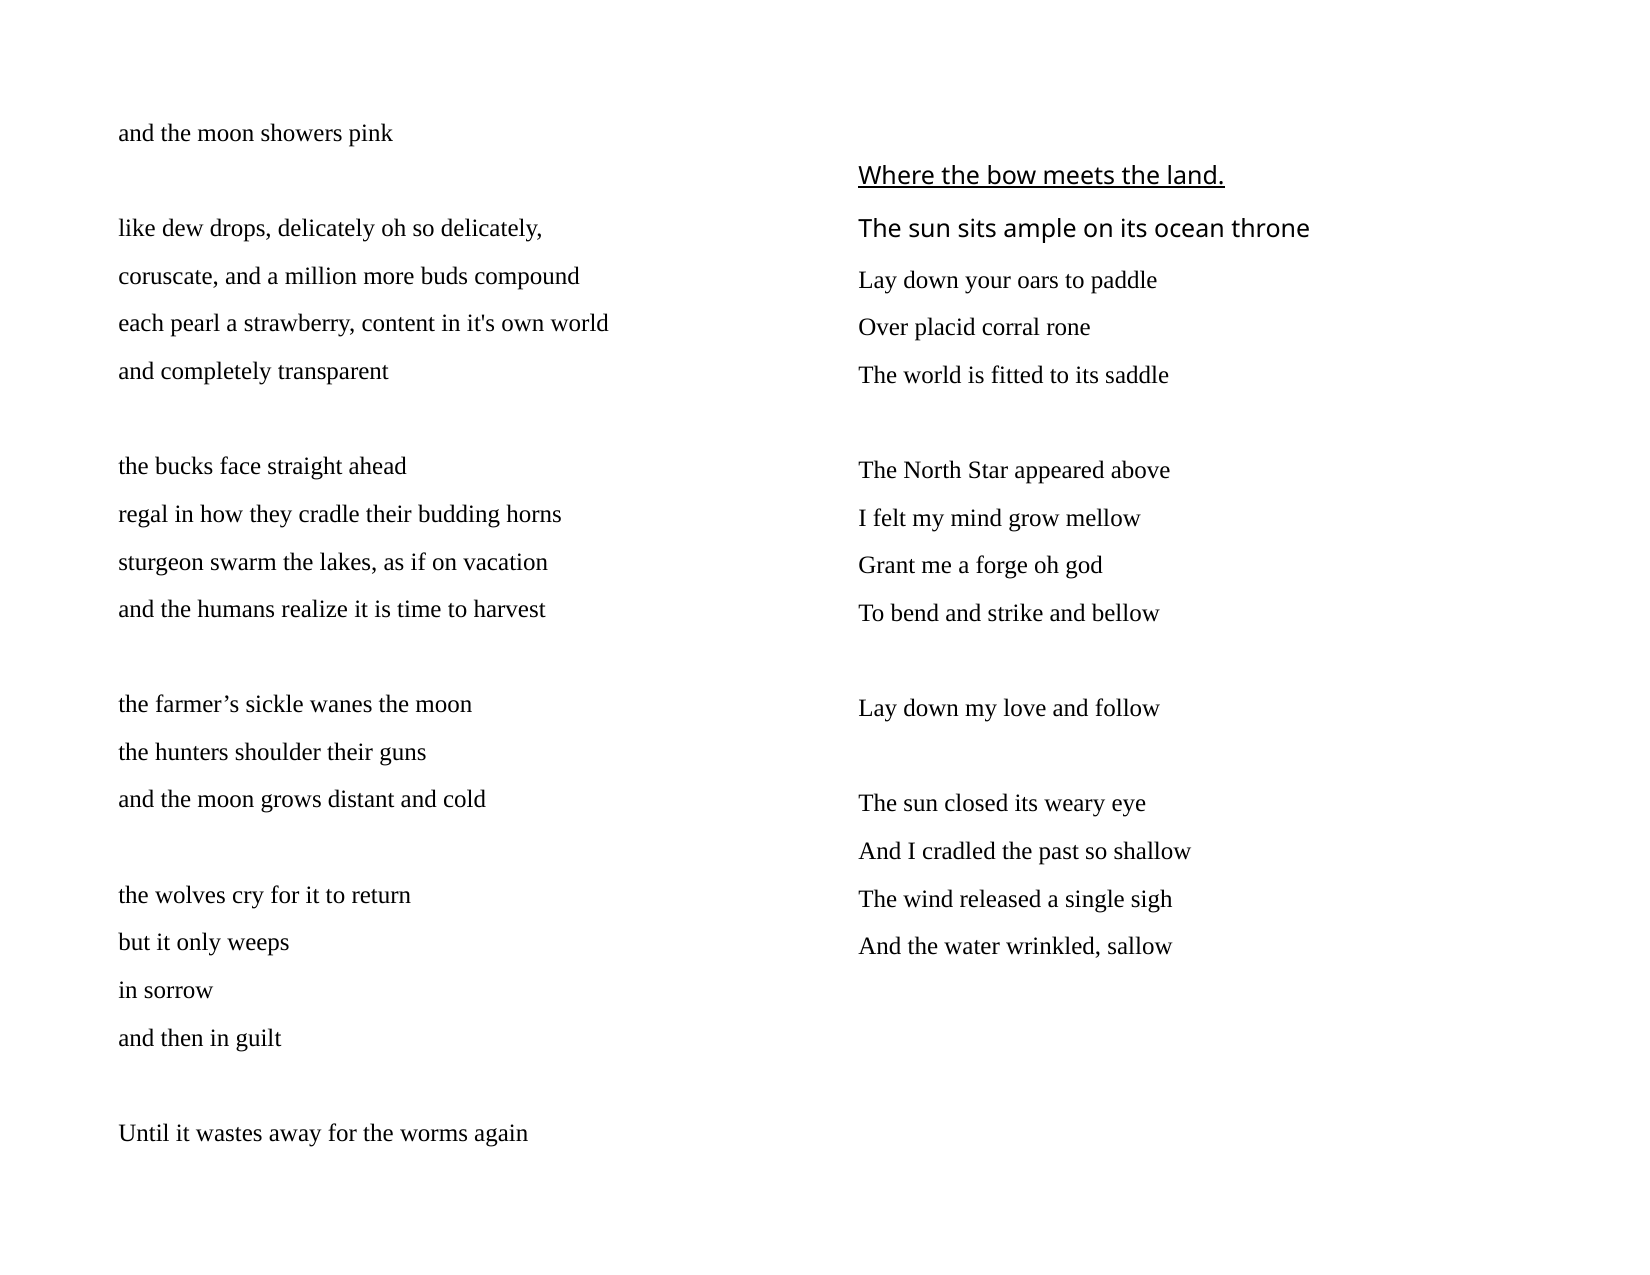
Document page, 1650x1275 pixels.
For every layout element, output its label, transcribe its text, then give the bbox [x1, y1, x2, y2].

text the bucks face straight ahead [118, 451, 792, 480]
text coruscate, and a million more buds compound [118, 261, 792, 290]
text The sun sits ample on its ocean throne [858, 211, 1532, 245]
text each pearl a strawberry, content in it's own world [118, 308, 792, 337]
text Where the bow meets the land. [858, 157, 1532, 191]
text regal in how they cradle their budding horns [118, 499, 792, 528]
text Lay down my love and follow [858, 693, 1532, 722]
text and the moon showers pink [118, 118, 792, 147]
text And the water wrinkled, sallow [858, 931, 1532, 960]
text and then in guilt [118, 1023, 792, 1051]
text I felt my mind grow mellow [858, 503, 1532, 532]
text Over placid corral rone [858, 312, 1532, 341]
text To bend and strike and bellow [858, 598, 1532, 627]
text Until it wastes away for the worms again [118, 1118, 792, 1147]
text And I cradled the past so shallow [858, 836, 1532, 865]
text the farmer’s sickle wanes the moon [118, 689, 792, 718]
text The world is fitted to its saddle [858, 360, 1532, 389]
text the wolves cry for it to return [118, 880, 792, 908]
text Grant me a forge oh god [858, 550, 1532, 579]
text and completely transparent [118, 356, 792, 385]
text The wind released a single sigh [858, 884, 1532, 912]
text the hunters shoulder their guns [118, 737, 792, 766]
text sturgeon swarm the lakes, as if on vacation [118, 547, 792, 575]
text but it only weeps [118, 927, 792, 956]
text in sorrow [118, 975, 792, 1004]
text like dew drops, delicately oh so delicately, [118, 213, 792, 242]
text The North Star appeared above [858, 455, 1532, 484]
text and the moon grows distant and cold [118, 784, 792, 813]
text The sun closed its weary eye [858, 788, 1532, 817]
text and the humans realize it is time to harvest [118, 594, 792, 623]
text Lay down your oars to paddle [858, 265, 1532, 293]
